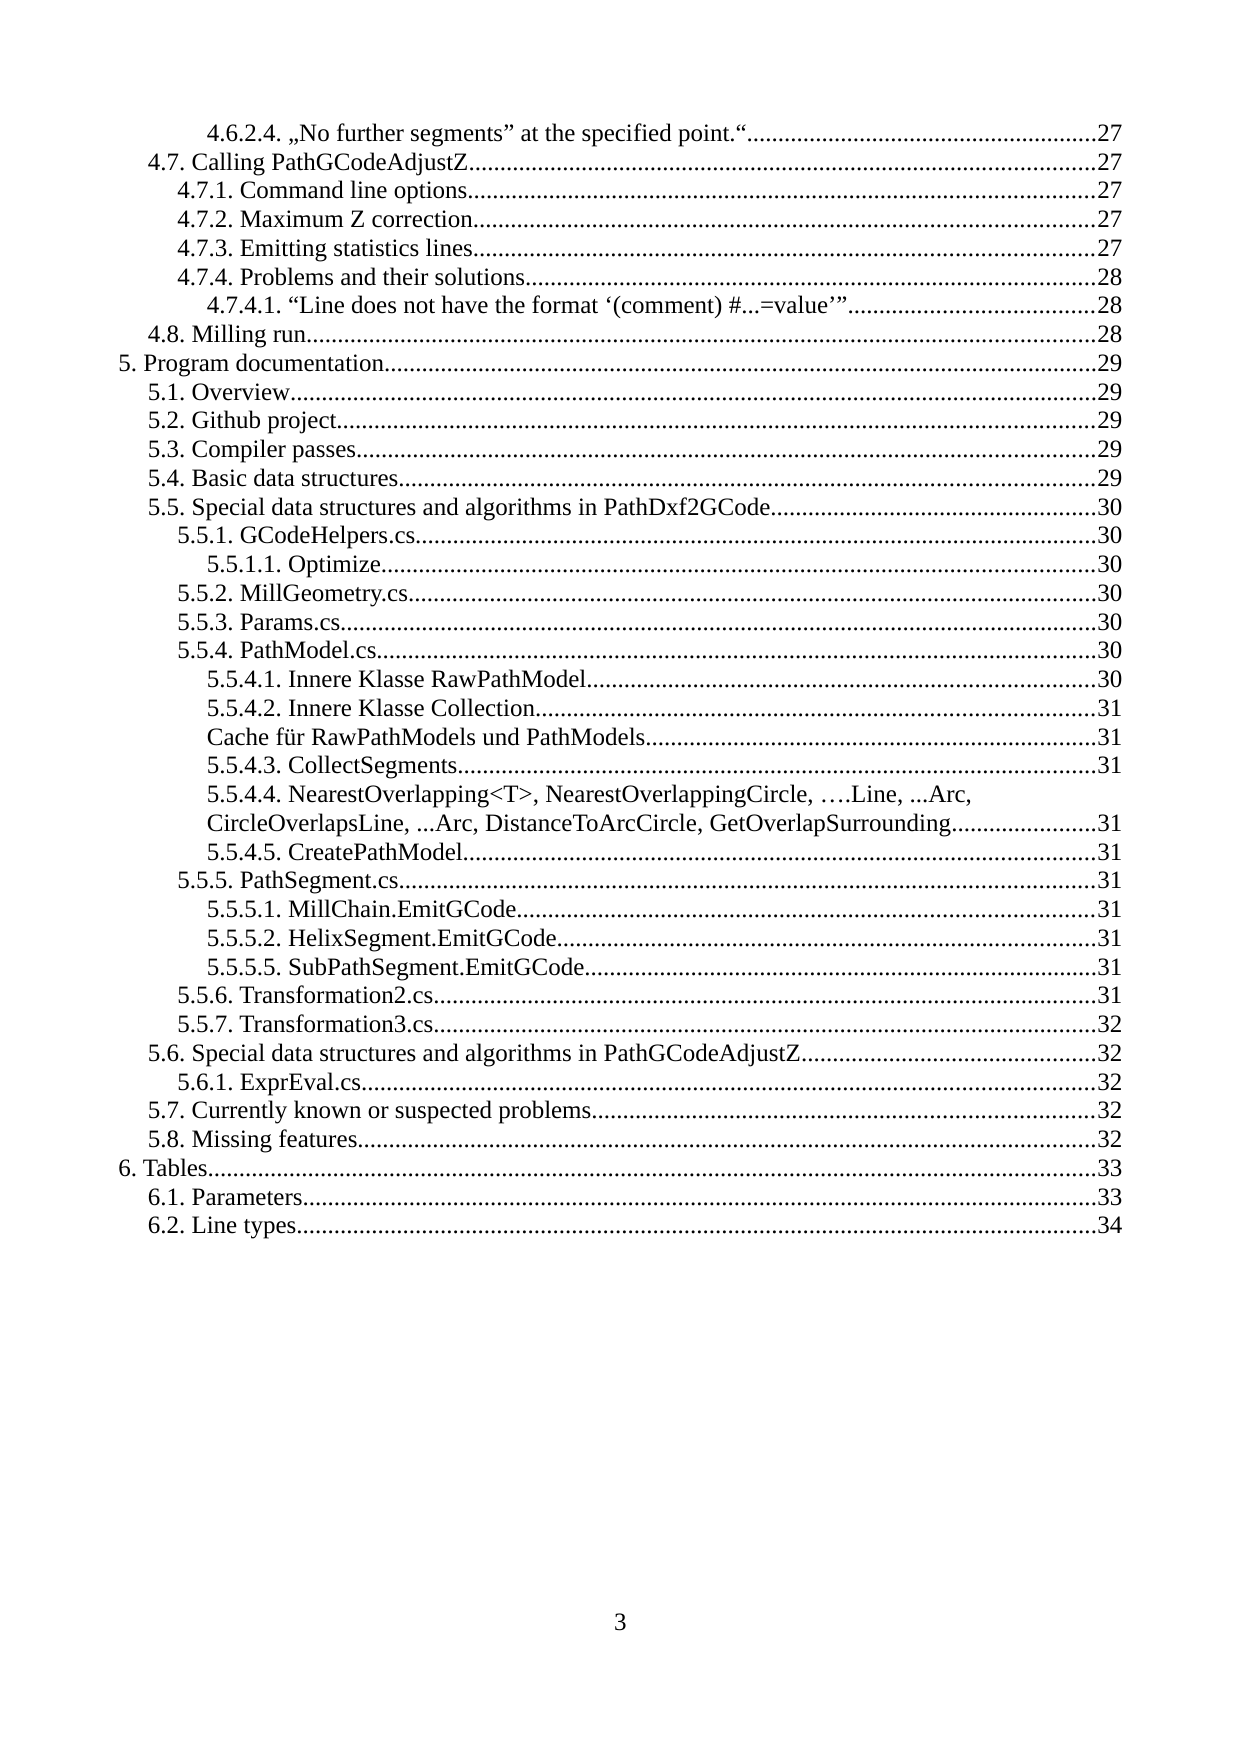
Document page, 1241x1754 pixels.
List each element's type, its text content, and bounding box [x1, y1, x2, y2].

text 4.7.3. Emitting statistics lines 27 [177, 233, 1122, 262]
text 5.5.4.2. Innere Klasse Collection 31 [207, 693, 1122, 722]
text Cache für RawPathModels und PathModels. 31 [207, 722, 1122, 751]
text 6. Tables 33 [118, 1153, 1122, 1182]
text 4.8. Milling run 28 [148, 319, 1122, 348]
text 5.5.6. Transformation2.cs 31 [177, 981, 1122, 1009]
text 5.5.5. PathSegment.cs 31 [177, 866, 1122, 894]
text 5.6. Special data structures and algorithms in PathGCodeAdjustZ 32 [148, 1038, 1122, 1067]
text 5.5.1. GCodeHelpers.cs 30 [177, 521, 1122, 549]
text 5. Program documentation 29 [118, 348, 1122, 377]
text 4.6.2.4. „No further segments” at the specified point.“ 27 [207, 118, 1122, 147]
text 5.5.5.1. MillChain.EmitGCode 31 [207, 894, 1122, 923]
text 5.1. Overview 29 [148, 377, 1122, 406]
text 4.7.4.1. “Line does not have the format ‘(comment) #...=value’” 28 [207, 291, 1122, 319]
text 5.3. Compiler passes 29 [148, 434, 1122, 463]
text 5.5.7. Transformation3.cs 32 [177, 1009, 1122, 1038]
text 5.4. Basic data structures 29 [148, 463, 1122, 492]
text 5.5.4. PathModel.cs 30 [177, 636, 1122, 664]
text 6.2. Line types 34 [148, 1211, 1122, 1239]
text 5.5.3. Params.cs 30 [177, 607, 1122, 636]
text 5.8. Missing features 32 [148, 1124, 1122, 1153]
text 5.5.1.1. Optimize 30 [207, 549, 1122, 578]
text 5.5.5.2. HelixSegment.EmitGCode 31 [207, 923, 1122, 952]
text 5.5.4.1. Innere Klasse RawPathModel 30 [207, 664, 1122, 693]
text 4.7.4. Problems and their solutions 28 [177, 262, 1122, 291]
text 5.6.1. ExprEval.cs 32 [177, 1067, 1122, 1096]
text 4.7. Calling PathGCodeAdjustZ 27 [148, 147, 1122, 176]
text 4.7.2. Maximum Z correction 27 [177, 204, 1122, 233]
text 5.5.4.4. NearestOverlapping<T>, NearestOverlappingCircle, ….Line, ...Arc, CircleOverlapsLine, ...Arc, DistanceToArcCircle, GetOverlapSurrounding 31 [207, 779, 1122, 837]
text 5.5.2. MillGeometry.cs 30 [177, 578, 1122, 607]
text 5.5. Special data structures and algorithms in PathDxf2GCode 30 [148, 492, 1122, 521]
text 5.2. Github project 29 [148, 406, 1122, 434]
text 5.5.4.5. CreatePathModel 31 [207, 837, 1122, 866]
text 4.7.1. Command line options 27 [177, 176, 1122, 204]
text 5.5.5.5. SubPathSegment.EmitGCode 31 [207, 952, 1122, 981]
text 5.5.4.3. CollectSegments 31 [207, 751, 1122, 779]
text 5.7. Currently known or suspected problems 32 [148, 1096, 1122, 1124]
text 6.1. Parameters 33 [148, 1182, 1122, 1211]
